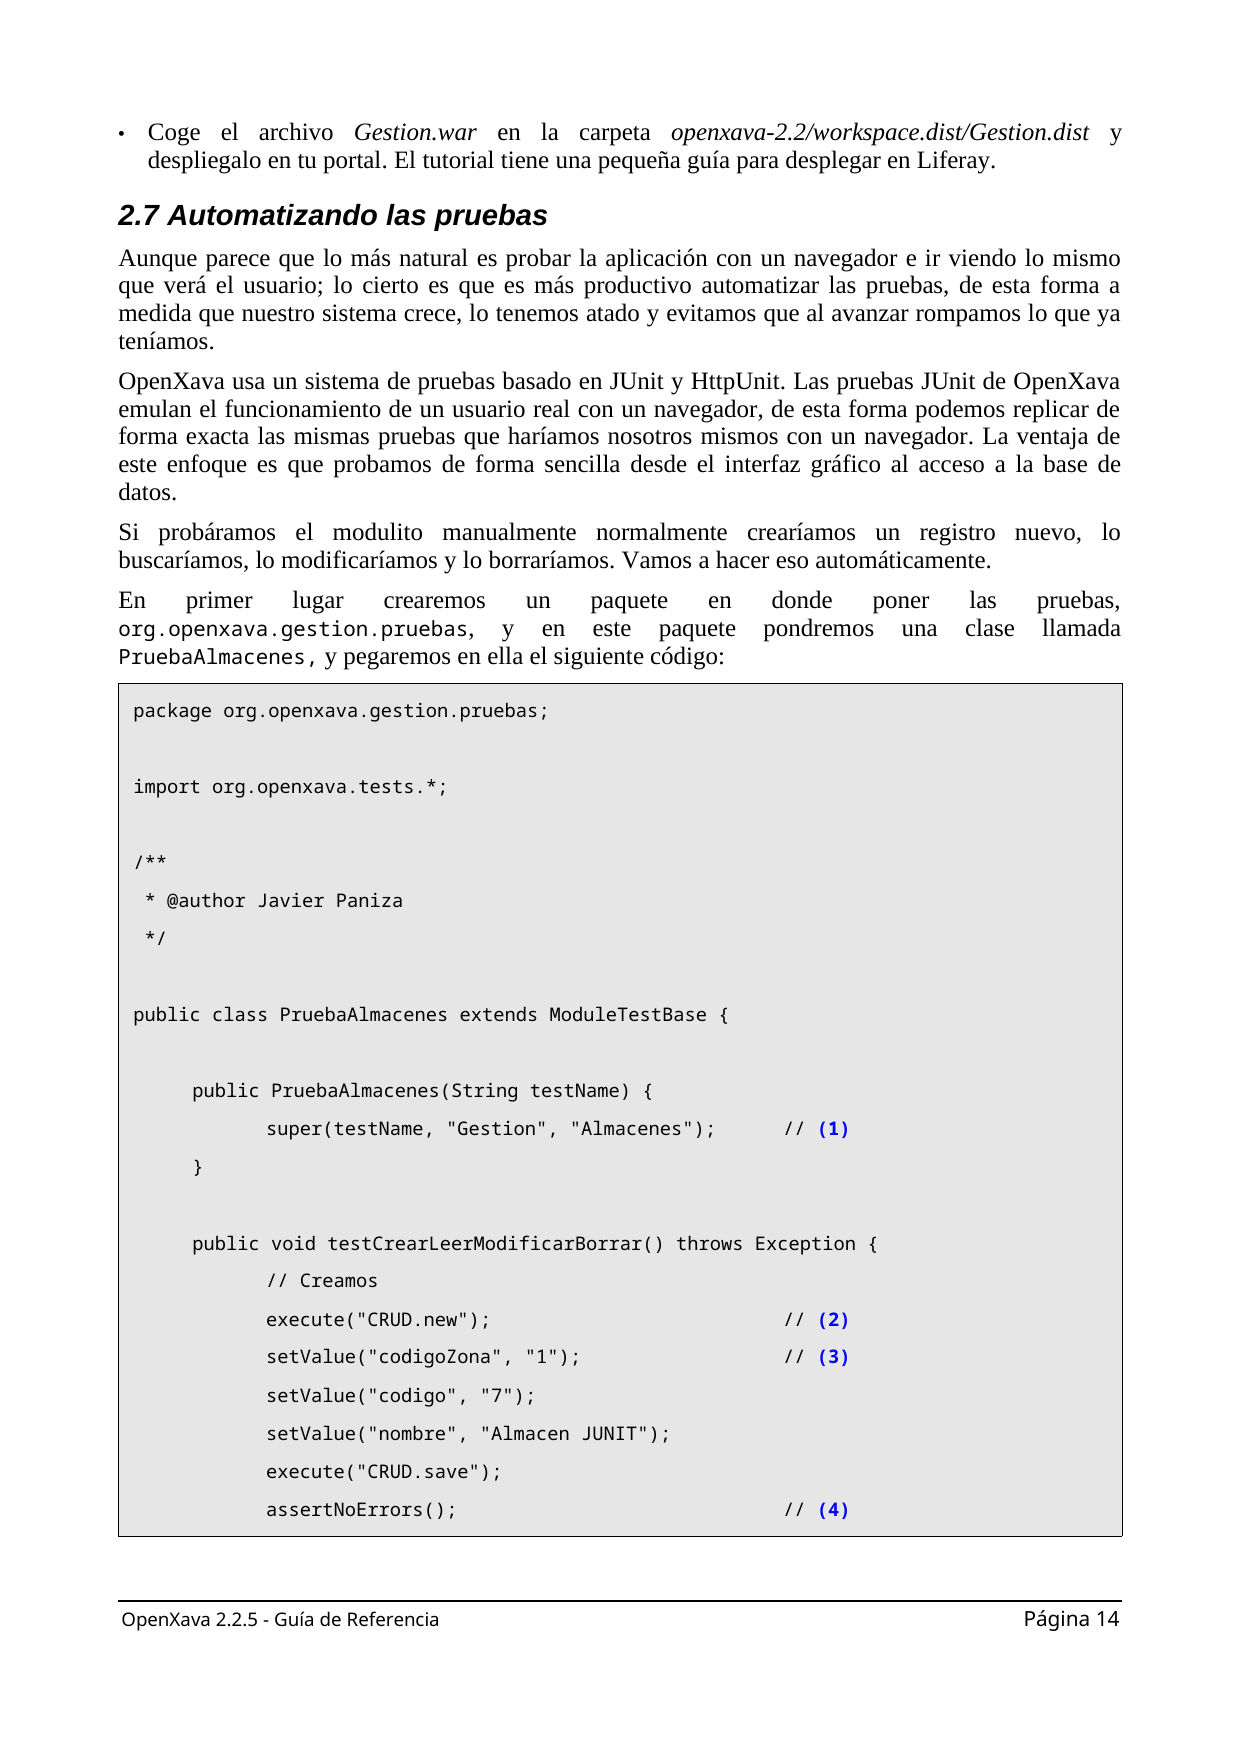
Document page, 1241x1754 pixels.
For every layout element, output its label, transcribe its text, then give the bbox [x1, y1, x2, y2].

text public void testCrearLeerModificarBorrar() throws Exception { [119, 1215, 1122, 1253]
text Si probáramos el modulito manualmente normalmente crearíamos un registro nuevo, lo buscaríamos, lo modificaríamos y lo borraríamos. Vamos a hacer eso automáticamente. [118, 518, 1122, 573]
text setValue("nombre", "Almacen JUNIT"); [119, 1405, 1122, 1443]
text assertNoErrors(); // (4) [119, 1481, 1122, 1536]
text OpenXava usa un sistema de pruebas basado en JUnit y HttpUnit. Las pruebas JUnit de OpenXava emulan el funcionamiento de un usuario real con un navegador, de esta forma podemos replicar de forma exacta las mismas pruebas que haríamos nosotros mismos con un navegador. La ventaja de este enfoque es que probamos de forma sencilla desde el interfaz gráfico al acceso a la base de datos. [118, 367, 1122, 506]
text execute("CRUD.new"); // (2) [119, 1291, 1122, 1329]
text package org.openxava.gestion.pruebas; [119, 684, 1122, 721]
text // Creamos [119, 1253, 1122, 1291]
text import org.openxava.tests.*; [119, 759, 1122, 797]
text } [119, 1139, 1122, 1177]
text super(testName, "Gestion", "Almacenes"); // (1) [119, 1101, 1122, 1139]
text Aunque parece que lo más natural es probar la aplicación con un navegador e ir viendo lo mismo que verá el usuario; lo cierto es que es más productivo automatizar las pruebas, de esta forma a medida que nuestro sistema crece, lo tenemos atado y evitamos que al avanzar rompamos lo que ya teníamos. [118, 244, 1122, 354]
text setValue("codigo", "7"); [119, 1367, 1122, 1405]
text En primer lugar crearemos un paquete en donde poner las pruebas, org.openxava.gestion.pruebas, y en este paquete pondremos una clase llamada PruebaAlmacenes, y pegaremos en ella el siguiente código: [118, 586, 1122, 670]
text public PruebaAlmacenes(String testName) { [119, 1063, 1122, 1101]
subtitle Automatizando las pruebas [118, 198, 1122, 231]
text execute("CRUD.save"); [119, 1443, 1122, 1481]
text public class PruebaAlmacenes extends ModuleTestBase { [119, 987, 1122, 1025]
text * @author Javier Paniza [119, 873, 1122, 911]
text /** [119, 835, 1122, 873]
text setValue("codigoZona", "1"); // (3) [119, 1329, 1122, 1367]
text */ [119, 911, 1122, 949]
list Coge el archivo Gestion.war en la carpeta openxava-2.2/workspace.dist/Gestion.dist y despliegalo en tu portal. El tutorial tiene una pequeña guía para desplegar en Liferay. [118, 118, 1122, 173]
